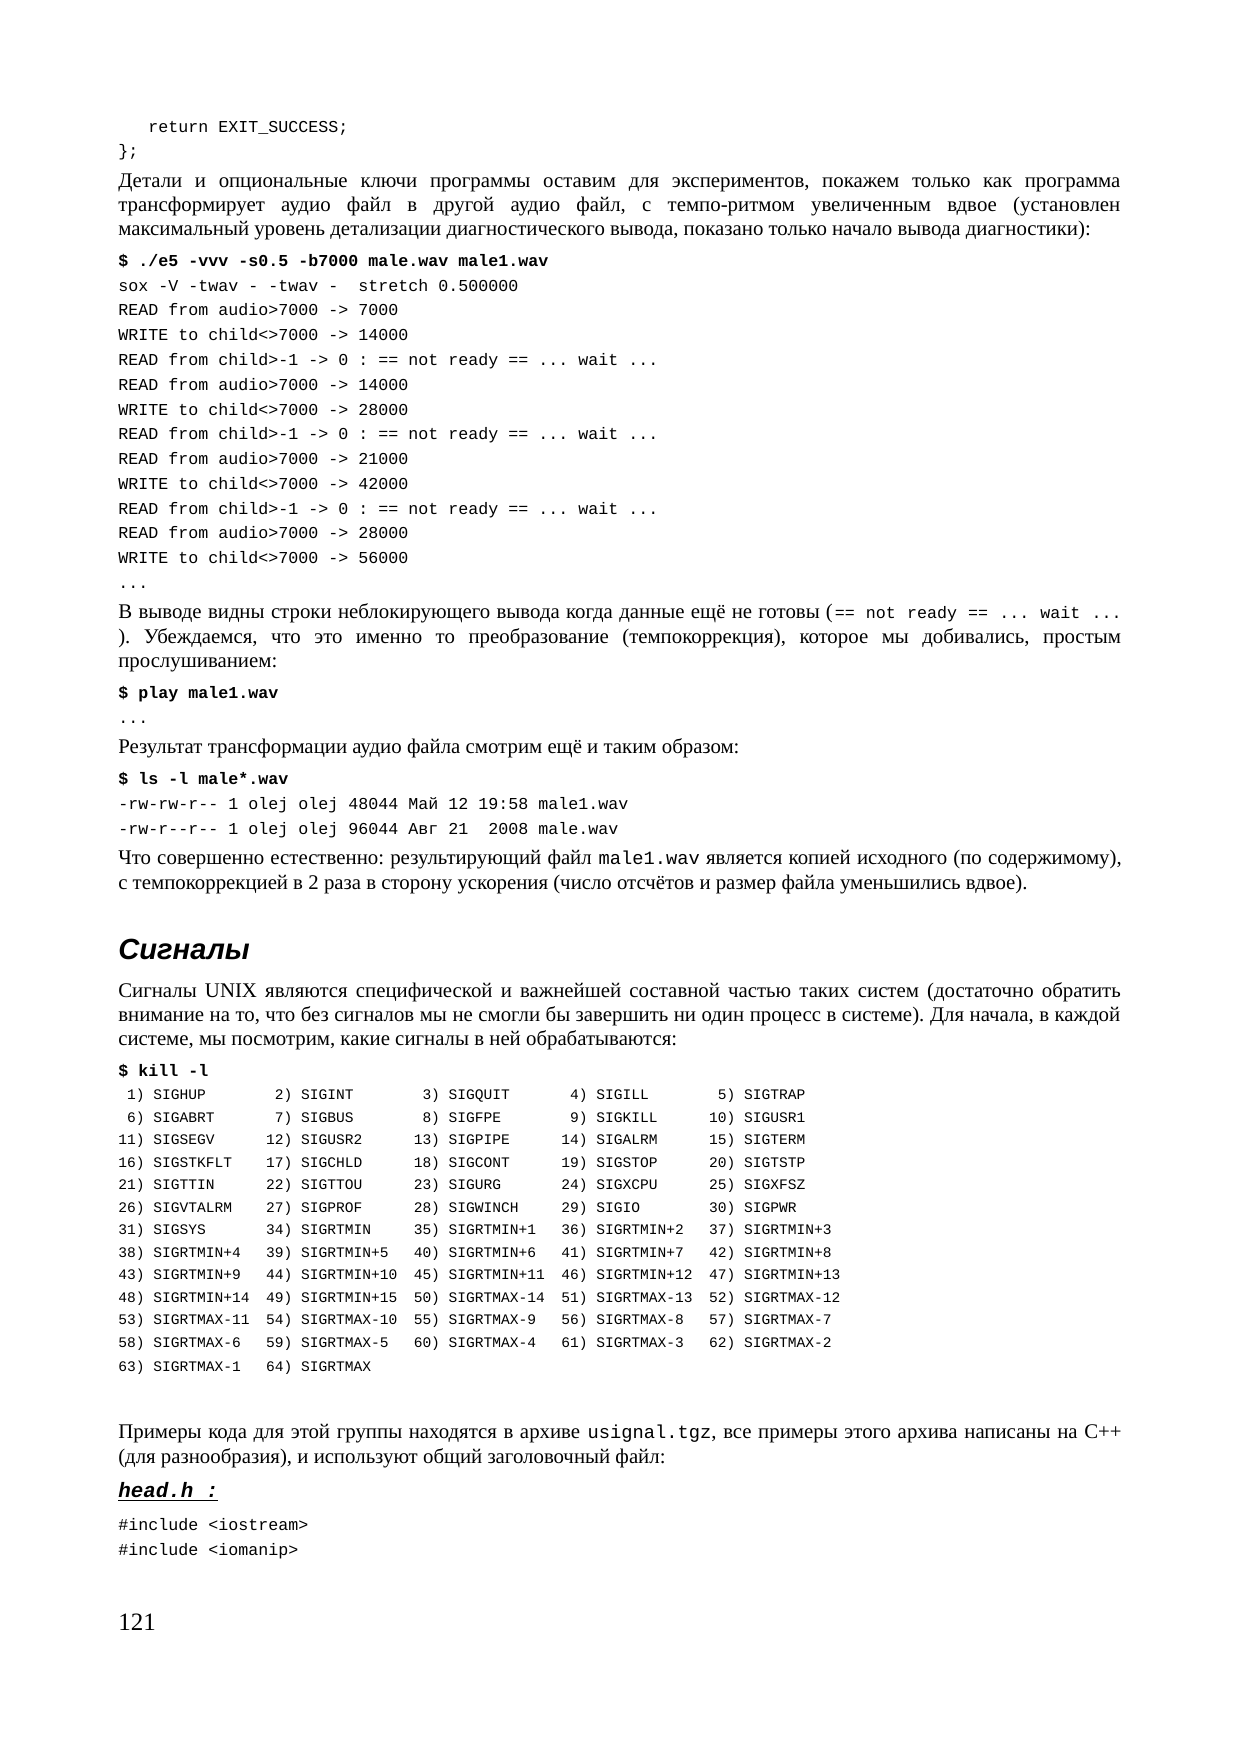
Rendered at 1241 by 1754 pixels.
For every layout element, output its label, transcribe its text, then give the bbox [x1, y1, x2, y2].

text ... [118, 709, 1122, 728]
text 26) SIGVTALRM 27) SIGPROF 28) SIGWINCH 29) SIGIO 30) SIGPWR [118, 1200, 1122, 1216]
text 38) SIGRTMIN+4 39) SIGRTMIN+5 40) SIGRTMIN+6 41) SIGRTMIN+7 42) SIGRTMIN+8 [118, 1245, 1122, 1261]
text ... [118, 575, 1122, 593]
text WRITE to child<>7000 -> 56000 [118, 550, 1122, 569]
text READ from audio>7000 -> 28000 [118, 525, 1122, 544]
text READ from child>-1 -> 0 : == not ready == ... wait ... [118, 426, 1122, 445]
text 63) SIGRTMAX-1 64) SIGRTMAX [118, 1357, 1122, 1376]
text READ from child>-1 -> 0 : == not ready == ... wait ... [118, 500, 1122, 519]
text 43) SIGRTMIN+9 44) SIGRTMIN+10 45) SIGRTMIN+11 46) SIGRTMIN+12 47) SIGRTMIN+13 [118, 1267, 1122, 1284]
text Сигналы UNIX являются специфической и важнейшей составной частью таких систем (достаточно обратить внимание на то, что без сигналов мы не смогли бы завершить ни один процесс в системе). Для начала, в каждой системе, мы посмотрим, какие сигналы в ней обрабатываются: [118, 978, 1122, 1050]
text Результат трансформации аудио файла смотрим ещё и таким образом: [118, 734, 1122, 758]
text WRITE to child<>7000 -> 28000 [118, 401, 1122, 420]
text READ from child>-1 -> 0 : == not ready == ... wait ... [118, 352, 1122, 370]
subtitle Сигналы [118, 932, 1122, 965]
text 6) SIGABRT 7) SIGBUS 8) SIGFPE 9) SIGKILL 10) SIGUSR1 [118, 1110, 1122, 1126]
text 11) SIGSEGV 12) SIGUSR2 13) SIGPIPE 14) SIGALRM 15) SIGTERM [118, 1132, 1122, 1149]
text Что совершенно естественно: результирующий файл male1.wav является копией исходного (по содержимому), с темпокоррекцией в 2 раза в сторону ускорения (число отсчётов и размер файла уменьшились вдвое). [118, 845, 1122, 894]
text $ ./e5 -vvv -s0.5 -b7000 male.wav male1.wav [118, 252, 1122, 271]
text Примеры кода для этой группы находятся в архиве usignal.tgz, все примеры этого архива написаны на C++ (для разнообразия), и используют общий заголовочный файл: [118, 1419, 1122, 1468]
text 16) SIGSTKFLT 17) SIGCHLD 18) SIGCONT 19) SIGSTOP 20) SIGTSTP [118, 1155, 1122, 1171]
text return EXIT_SUCCESS; [118, 118, 1122, 137]
text $ ls -l male*.wav [118, 771, 1122, 789]
text 58) SIGRTMAX-6 59) SIGRTMAX-5 60) SIGRTMAX-4 61) SIGRTMAX-3 62) SIGRTMAX-2 [118, 1335, 1122, 1351]
text WRITE to child<>7000 -> 14000 [118, 327, 1122, 346]
text 31) SIGSYS 34) SIGRTMIN 35) SIGRTMIN+1 36) SIGRTMIN+2 37) SIGRTMIN+3 [118, 1222, 1122, 1239]
text $ play male1.wav [118, 684, 1122, 703]
text 21) SIGTTIN 22) SIGTTOU 23) SIGURG 24) SIGXCPU 25) SIGXFSZ [118, 1177, 1122, 1194]
text В выводе видны строки неблокирующего вывода когда данные ещё не готовы (== not ready == ... wait ... ). Убеждаемся, что это именно то преобразование (темпокоррекция), которое мы добивались, простым прослушиванием: [118, 599, 1122, 672]
text head.h : [118, 1480, 1122, 1504]
text WRITE to child<>7000 -> 42000 [118, 476, 1122, 494]
text 1) SIGHUP 2) SIGINT 3) SIGQUIT 4) SIGILL 5) SIGTRAP [118, 1087, 1122, 1104]
text 53) SIGRTMAX-11 54) SIGRTMAX-10 55) SIGRTMAX-9 56) SIGRTMAX-8 57) SIGRTMAX-7 [118, 1312, 1122, 1329]
text }; [118, 143, 1122, 162]
text READ from audio>7000 -> 21000 [118, 451, 1122, 469]
text 48) SIGRTMIN+14 49) SIGRTMIN+15 50) SIGRTMAX-14 51) SIGRTMAX-13 52) SIGRTMAX-12 [118, 1290, 1122, 1306]
text $ kill -l [118, 1062, 1122, 1081]
text sox -V -twav - -twav - stretch 0.500000 [118, 277, 1122, 296]
text #include <iomanip> [118, 1541, 1122, 1560]
text READ from audio>7000 -> 14000 [118, 376, 1122, 395]
text -rw-rw-r-- 1 olej olej 48044 Май 12 19:58 male1.wav [118, 796, 1122, 814]
text READ from audio>7000 -> 7000 [118, 302, 1122, 321]
text -rw-r--r-- 1 olej olej 96044 Авг 21 2008 male.wav [118, 820, 1122, 839]
text #include <iostream> [118, 1516, 1122, 1535]
text Детали и опциональные ключи программы оставим для экспериментов, покажем только как программа трансформирует аудио файл в другой аудио файл, с темпо-ритмом увеличенным вдвое (установлен максимальный уровень детализации диагностического вывода, показано только начало вывода диагностики): [118, 168, 1122, 240]
